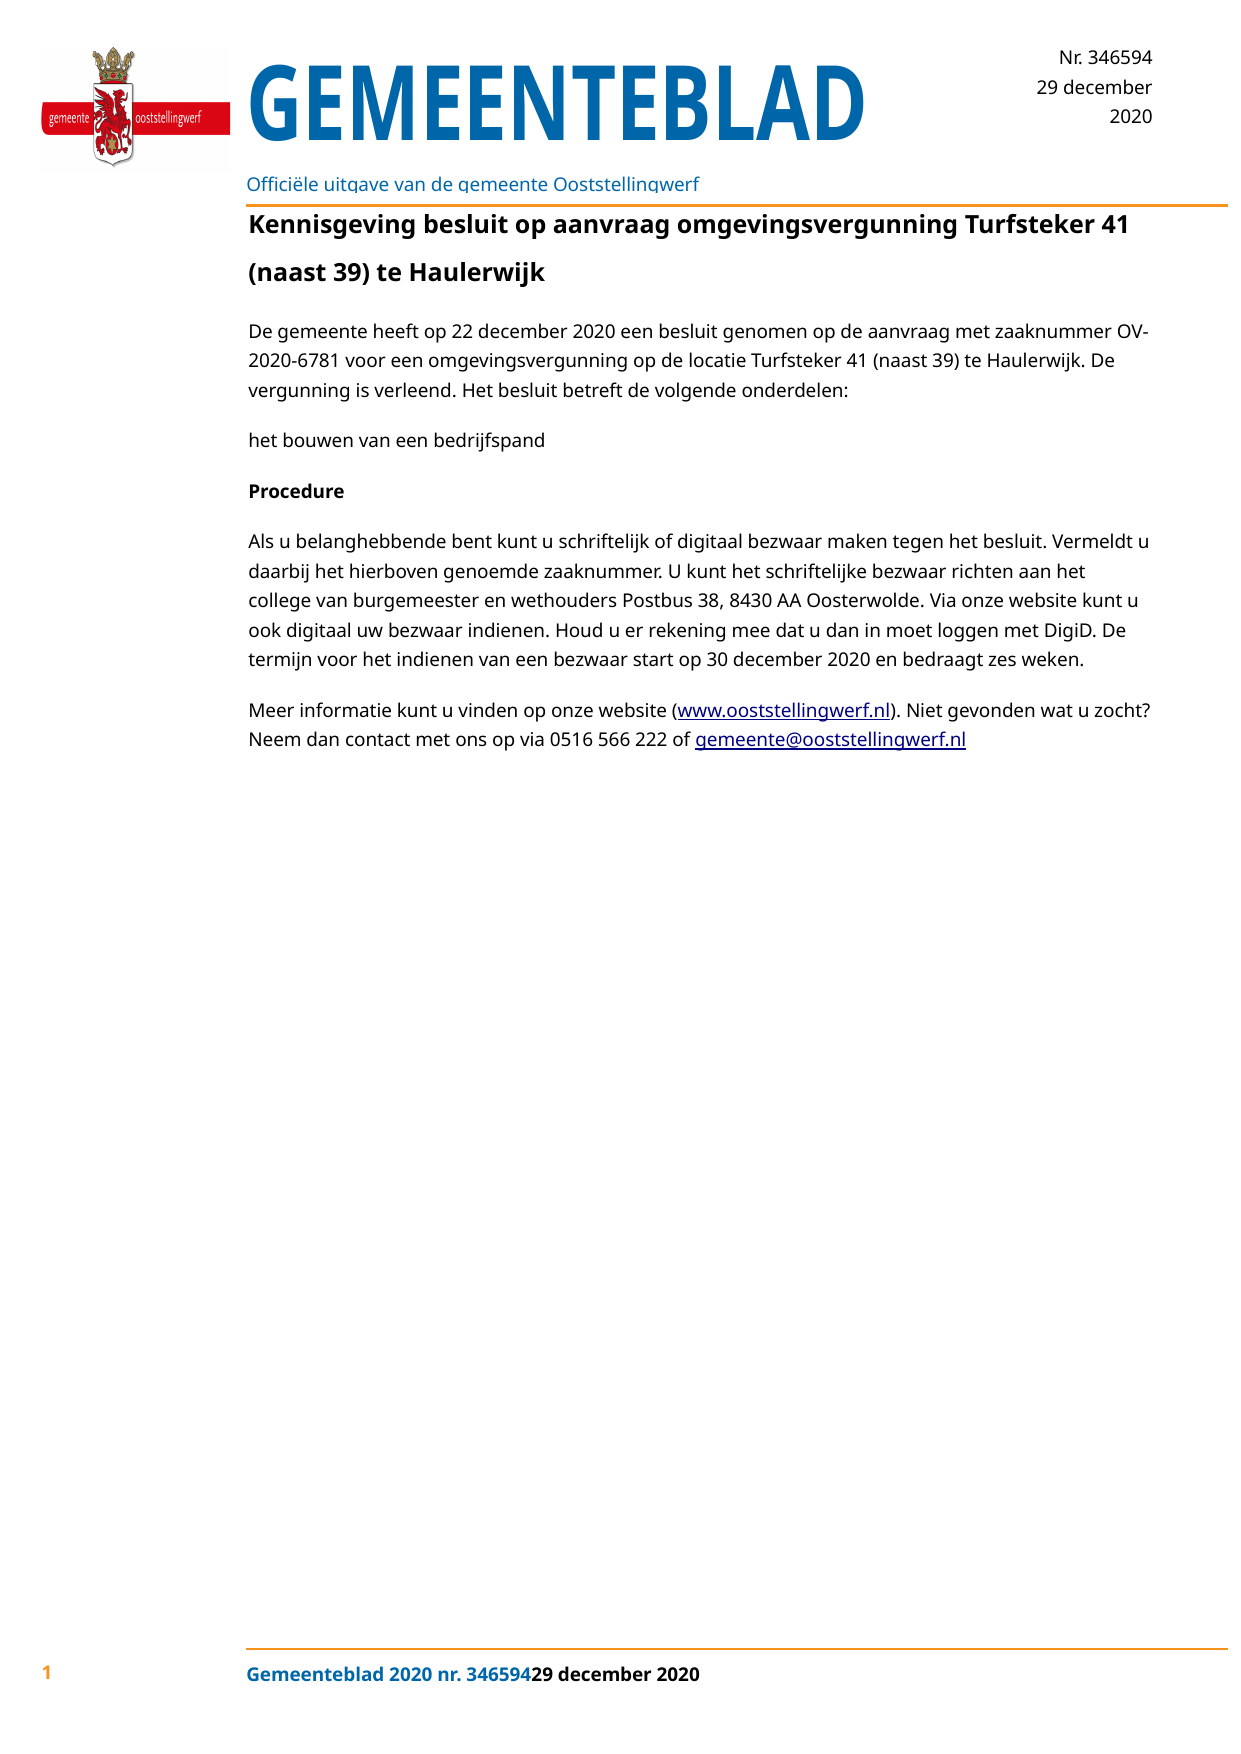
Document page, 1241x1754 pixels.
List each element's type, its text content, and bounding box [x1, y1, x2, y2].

text De gemeente heeft op 22 december 2020 een besluit genomen op de aanvraag met zaaknummer OV-2020-6781 voor een omgevingsvergunning op de locatie Turfsteker 41 (naast 39) te Haulerwijk. De vergunning is verleend. Het besluit betreft de volgende onderdelen: [248, 318, 1152, 403]
text Meer informatie kunt u vinden op onze website (www.ooststellingwerf.nl). Niet gevonden wat u zocht? Neem dan contact met ons op via 0516 566 222 of gemeente@ooststellingwerf.nl [248, 697, 1152, 752]
text Als u belanghebbende bent kunt u schriftelijk of digitaal bezwaar maken tegen het besluit. Vermeldt u daarbij het hierboven genoemde zaaknummer. U kunt het schriftelijke bezwaar richten aan het college van burgemeester en wethouders Postbus 38, 8430 AA Oosterwolde. Via onze website kunt u ook digitaal uw bezwaar indienen. Houd u er rekening mee dat u dan in moet loggen met DigiD. De termijn voor het indienen van een bezwaar start op 30 december 2020 en bedraagt zes weken. [248, 528, 1152, 672]
text het bouwen van een bedrijfspand [248, 427, 1152, 453]
text Kennisgeving besluit op aanvraag omgevingsvergunning Turfsteker 41 (naast 39) te Haulerwijk [248, 207, 1152, 288]
text Procedure [248, 478, 1152, 504]
picture [41, 47, 231, 172]
